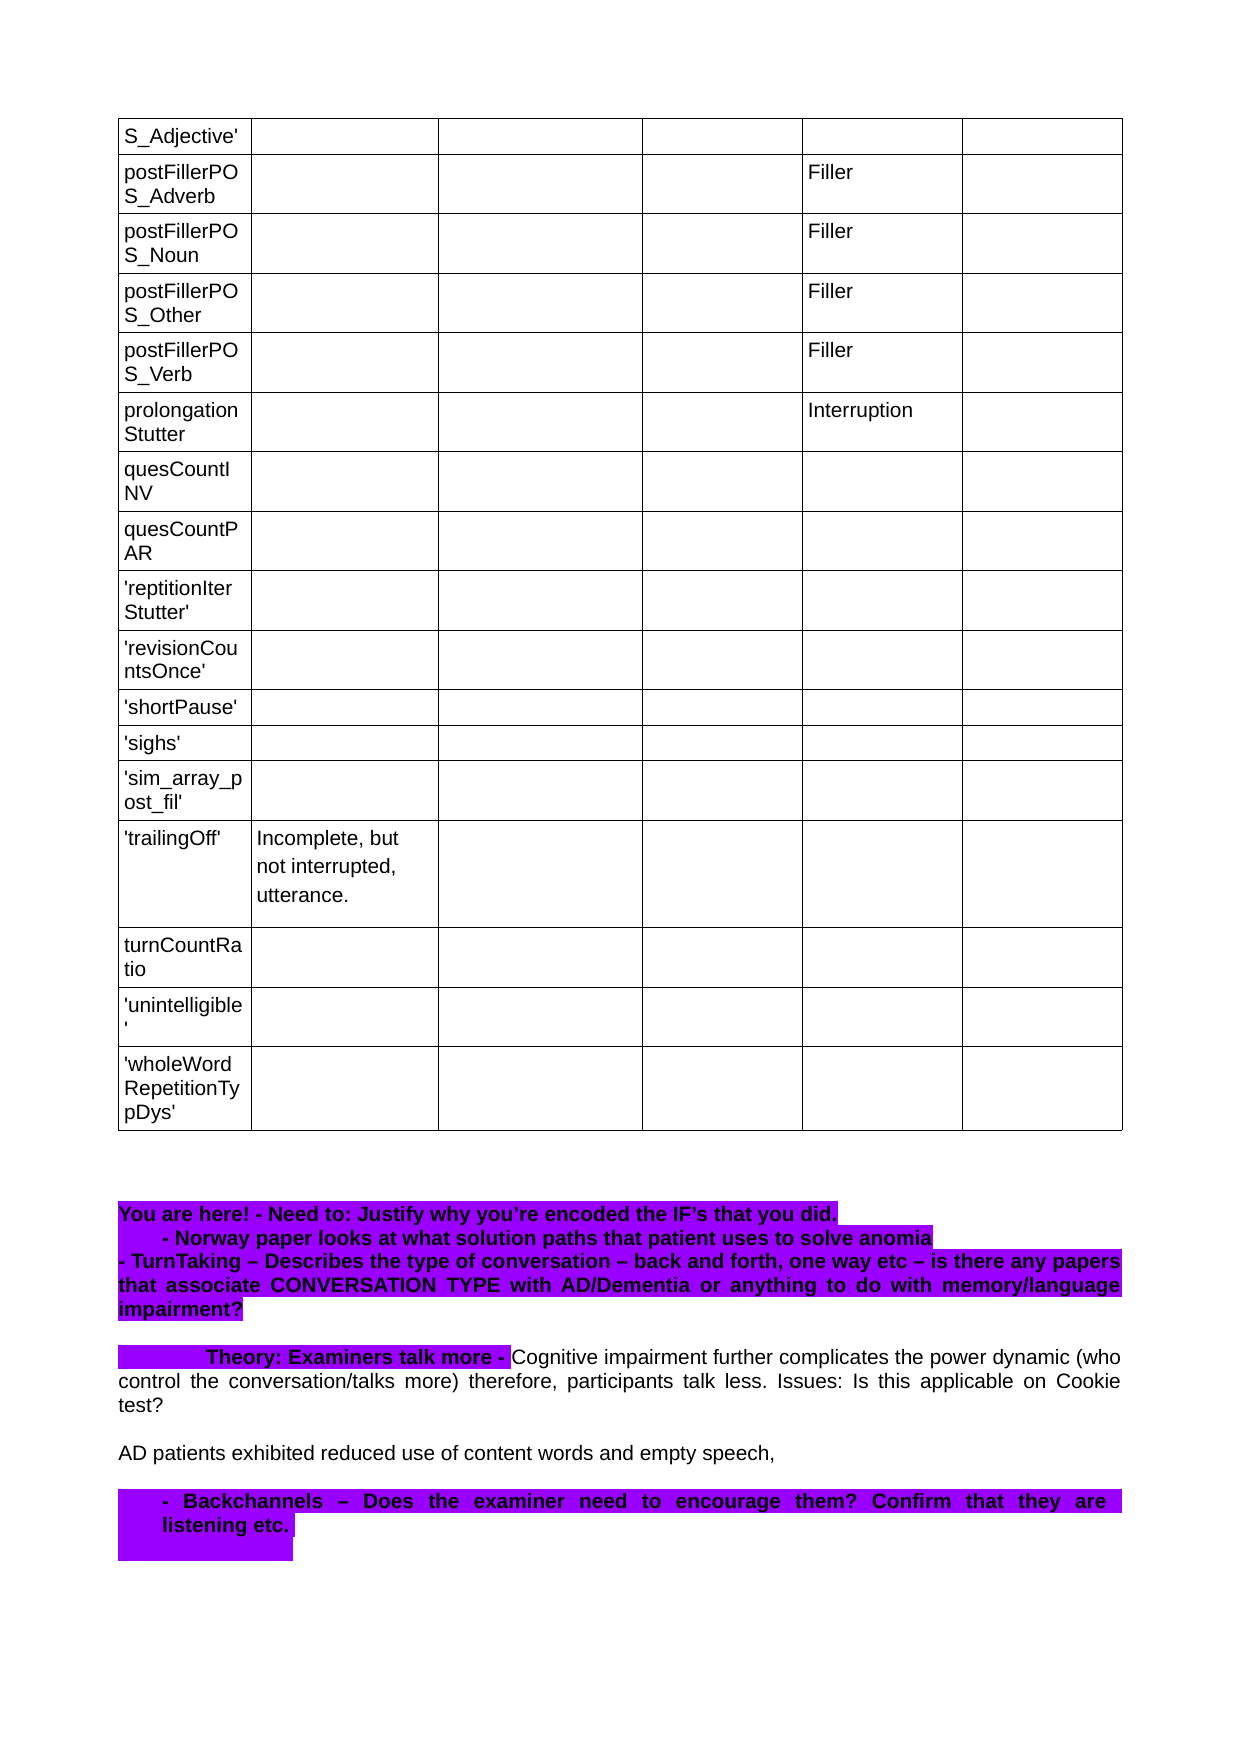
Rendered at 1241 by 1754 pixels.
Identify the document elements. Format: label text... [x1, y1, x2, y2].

table_cell [439, 214, 642, 273]
table_cell [439, 512, 642, 570]
table_cell 'unintelligible' [119, 988, 251, 1046]
table_cell Filler [803, 274, 962, 332]
table_cell [252, 333, 438, 392]
table_cell [643, 393, 802, 451]
table_cell [439, 988, 642, 1046]
table_cell [643, 928, 802, 987]
table_cell [643, 726, 802, 760]
table_cell [643, 119, 802, 154]
table_cell [252, 1047, 438, 1129]
table_cell [963, 1047, 1122, 1129]
table_cell Filler [803, 333, 962, 392]
table_cell [439, 274, 642, 332]
table_cell [643, 452, 802, 511]
table_cell [439, 452, 642, 511]
table_cell [439, 155, 642, 213]
table_cell 'wholeWordRepetitionTypDys' [119, 1047, 251, 1129]
table_cell [803, 452, 962, 511]
table_cell postFillerPOS_Adverb [119, 155, 251, 213]
table_cell prolongationStutter [119, 393, 251, 451]
table_cell [439, 631, 642, 689]
table_cell [963, 928, 1122, 987]
table_cell [963, 571, 1122, 629]
text - Norway paper looks at what solution paths that patient uses to solve anomia [118, 1225, 1122, 1249]
text You are here! - Need to: Justify why you’re encoded the IF’s that you did. [118, 1201, 1122, 1225]
table_cell Filler [803, 214, 962, 273]
table_cell [963, 155, 1122, 213]
table_cell [439, 761, 642, 819]
table_cell 'reptitionIterStutter' [119, 571, 251, 629]
table_cell [803, 571, 962, 629]
table_cell [439, 1047, 642, 1129]
table_cell postFillerPOS_Verb [119, 333, 251, 392]
table_cell [252, 274, 438, 332]
table_cell 'shortPause' [119, 690, 251, 724]
table_cell quesCountPAR [119, 512, 251, 570]
table_cell [963, 274, 1122, 332]
table_cell Filler [803, 155, 962, 213]
table_cell [803, 988, 962, 1046]
table_cell [963, 988, 1122, 1046]
table_cell [643, 1047, 802, 1129]
table_cell [803, 512, 962, 570]
table_cell [643, 761, 802, 819]
table_cell [439, 393, 642, 451]
table_cell [252, 119, 438, 154]
table_cell [803, 761, 962, 819]
table_cell [803, 119, 962, 154]
table_cell Interruption [803, 393, 962, 451]
table_cell [643, 214, 802, 273]
table_cell [643, 155, 802, 213]
table_cell [963, 393, 1122, 451]
table_cell [252, 726, 438, 760]
table_cell [439, 928, 642, 987]
table_cell [963, 821, 1122, 927]
text - TurnTaking – Describes the type of conversation – back and forth, one way etc – is there any papers that associate CONVERSATION TYPE with AD/Dementia or anything to do with memory/language impairment? [118, 1249, 1122, 1321]
table_cell [439, 726, 642, 760]
table_cell [439, 119, 642, 154]
table_cell [803, 928, 962, 987]
table_cell [643, 821, 802, 927]
table_cell 'revisionCountsOnce' [119, 631, 251, 689]
table_cell postFillerPOS_Other [119, 274, 251, 332]
table_cell [803, 821, 962, 927]
table_cell [252, 155, 438, 213]
table_cell quesCountINV [119, 452, 251, 511]
table_cell [963, 761, 1122, 819]
table_cell [803, 1047, 962, 1129]
table_cell [439, 690, 642, 724]
table_cell [803, 631, 962, 689]
table_cell [643, 333, 802, 392]
table_cell [439, 333, 642, 392]
table_cell [643, 631, 802, 689]
table_cell [252, 928, 438, 987]
table_cell [252, 988, 438, 1046]
table_cell [252, 512, 438, 570]
table_cell [252, 571, 438, 629]
table_cell [963, 690, 1122, 724]
table_cell turnCountRatio [119, 928, 251, 987]
table_cell [643, 690, 802, 724]
table_cell [643, 988, 802, 1046]
table_cell postFillerPOS_Noun [119, 214, 251, 273]
table_cell [643, 512, 802, 570]
table_cell [963, 452, 1122, 511]
table_cell [963, 512, 1122, 570]
table_cell [963, 119, 1122, 154]
table_cell 'sighs' [119, 726, 251, 760]
table_cell [252, 214, 438, 273]
table_cell [643, 571, 802, 629]
table_cell [803, 690, 962, 724]
table_cell [803, 726, 962, 760]
table_cell [643, 274, 802, 332]
table_cell [439, 821, 642, 927]
table_cell [439, 571, 642, 629]
table_cell 'sim_array_post_fil' [119, 761, 251, 819]
table_cell [963, 333, 1122, 392]
text AD patients exhibited reduced use of content words and empty speech, [118, 1441, 1122, 1465]
table_cell [252, 393, 438, 451]
table_cell [963, 726, 1122, 760]
table_cell 'trailingOff' [119, 821, 251, 927]
table_cell S_Adjective' [119, 119, 251, 154]
table_cell Incomplete, but not interrupted, utterance. [252, 821, 438, 927]
table_cell [252, 452, 438, 511]
table_cell [252, 761, 438, 819]
text Theory: Examiners talk more - Cognitive impairment further complicates the power dynamic (who control the conversation/talks more) therefore, participants talk less. Issues: Is this applicable on Cookie test? [118, 1345, 1122, 1417]
table_cell [252, 690, 438, 724]
text - Backchannels – Does the examiner need to encourage them? Confirm that they are listening etc. [118, 1489, 1122, 1537]
table_cell [963, 214, 1122, 273]
table_cell [252, 631, 438, 689]
table_cell [963, 631, 1122, 689]
